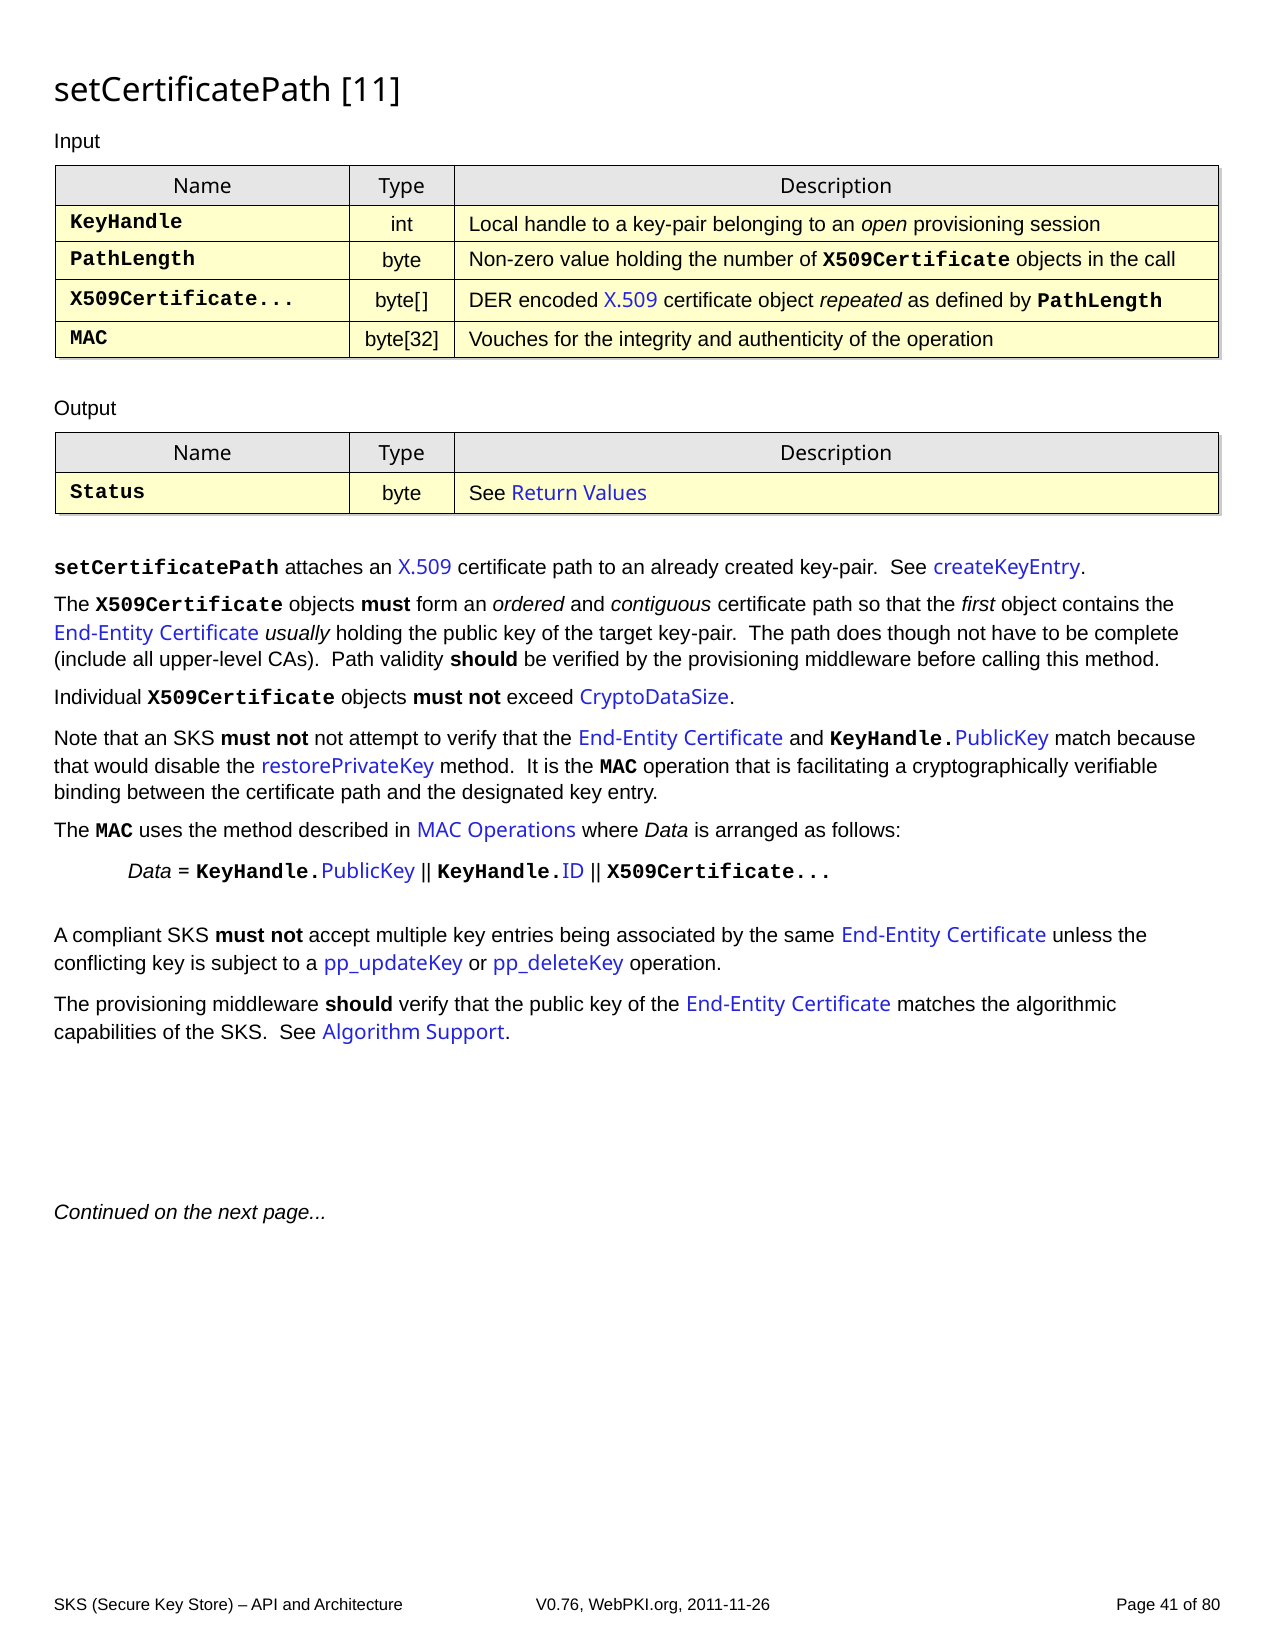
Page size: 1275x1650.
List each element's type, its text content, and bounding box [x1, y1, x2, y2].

table_header Description [455, 166, 1218, 205]
text Input [54, 129, 1221, 153]
text Data = KeyHandle.PublicKey || KeyHandle.ID || X509Certificate... [54, 856, 1221, 884]
table_header Type [350, 433, 454, 472]
table_cell X509Certificate... [56, 280, 349, 321]
table_cell KeyHandle [56, 206, 349, 241]
text Note that an SKS must not not attempt to verify that the End-Entity Certificate and KeyHandle.PublicKey match because that would disable the restorePrivateKey method. It is the MAC operation that is facilitating a cryptographically verifiable binding between the certificate path and the designated key entry. [54, 723, 1221, 804]
table_cell byte⁮[32] [350, 322, 454, 357]
table_cell byte⁮[ ] [350, 280, 454, 321]
table_cell byte [350, 473, 454, 513]
table_cell Vouches for the integrity and authenticity of the operation [455, 322, 1218, 357]
table_cell int [350, 206, 454, 241]
text Continued on the next page... [54, 1200, 1221, 1224]
table_header Name [56, 433, 349, 472]
table_cell Local handle to a key-pair belonging to an open provisioning session [455, 206, 1218, 241]
table_cell DER encoded X.509 certificate object repeated as defined by PathLength‪‫‬‭‪‏‪‏‎ [455, 280, 1218, 321]
text Output [54, 396, 1221, 420]
table_cell MAC [56, 322, 349, 357]
text The X509Certificate objects must form an ordered and contiguous certificate path so that the first object contains the End-Entity Certificate usually holding the public key of the target key‑pair. The path does though not have to be complete (include all upper-level CAs). Path validity should be verified by the provisioning middleware before calling this method. [54, 592, 1221, 671]
table_cell PathLength [56, 242, 349, 279]
text The MAC uses the method described in MAC Operations where Data is arranged as follows: [54, 815, 1221, 844]
table_cell byte [350, 242, 454, 279]
table_header Type [350, 166, 454, 205]
table_cell Non-zero value holding the number of X509Certificate objects in the call [455, 242, 1218, 279]
text setCertificatePath attaches an X.509 certificate path to an already created key-pair. See createKeyEntry. [54, 552, 1221, 581]
table_cell Status [56, 473, 349, 513]
text A compliant SKS must not accept multiple key entries being associated by the same End-Entity Certificate unless the conflicting key is subject to a pp_updateKey or pp_deleteKey operation. [54, 920, 1221, 977]
text Individual X509Certificate objects must not exceed CryptoDataSize. [54, 682, 1221, 711]
table_header Name [56, 166, 349, 205]
table_cell See Return Values [455, 473, 1218, 513]
subtitle setCertificatePath [11] [54, 66, 1221, 111]
table_header Description [455, 433, 1218, 472]
text The provisioning middleware should verify that the public key of the End-Entity Certificate matches the algorithmic capabilities of the SKS. See Algorithm Support. [54, 989, 1221, 1046]
